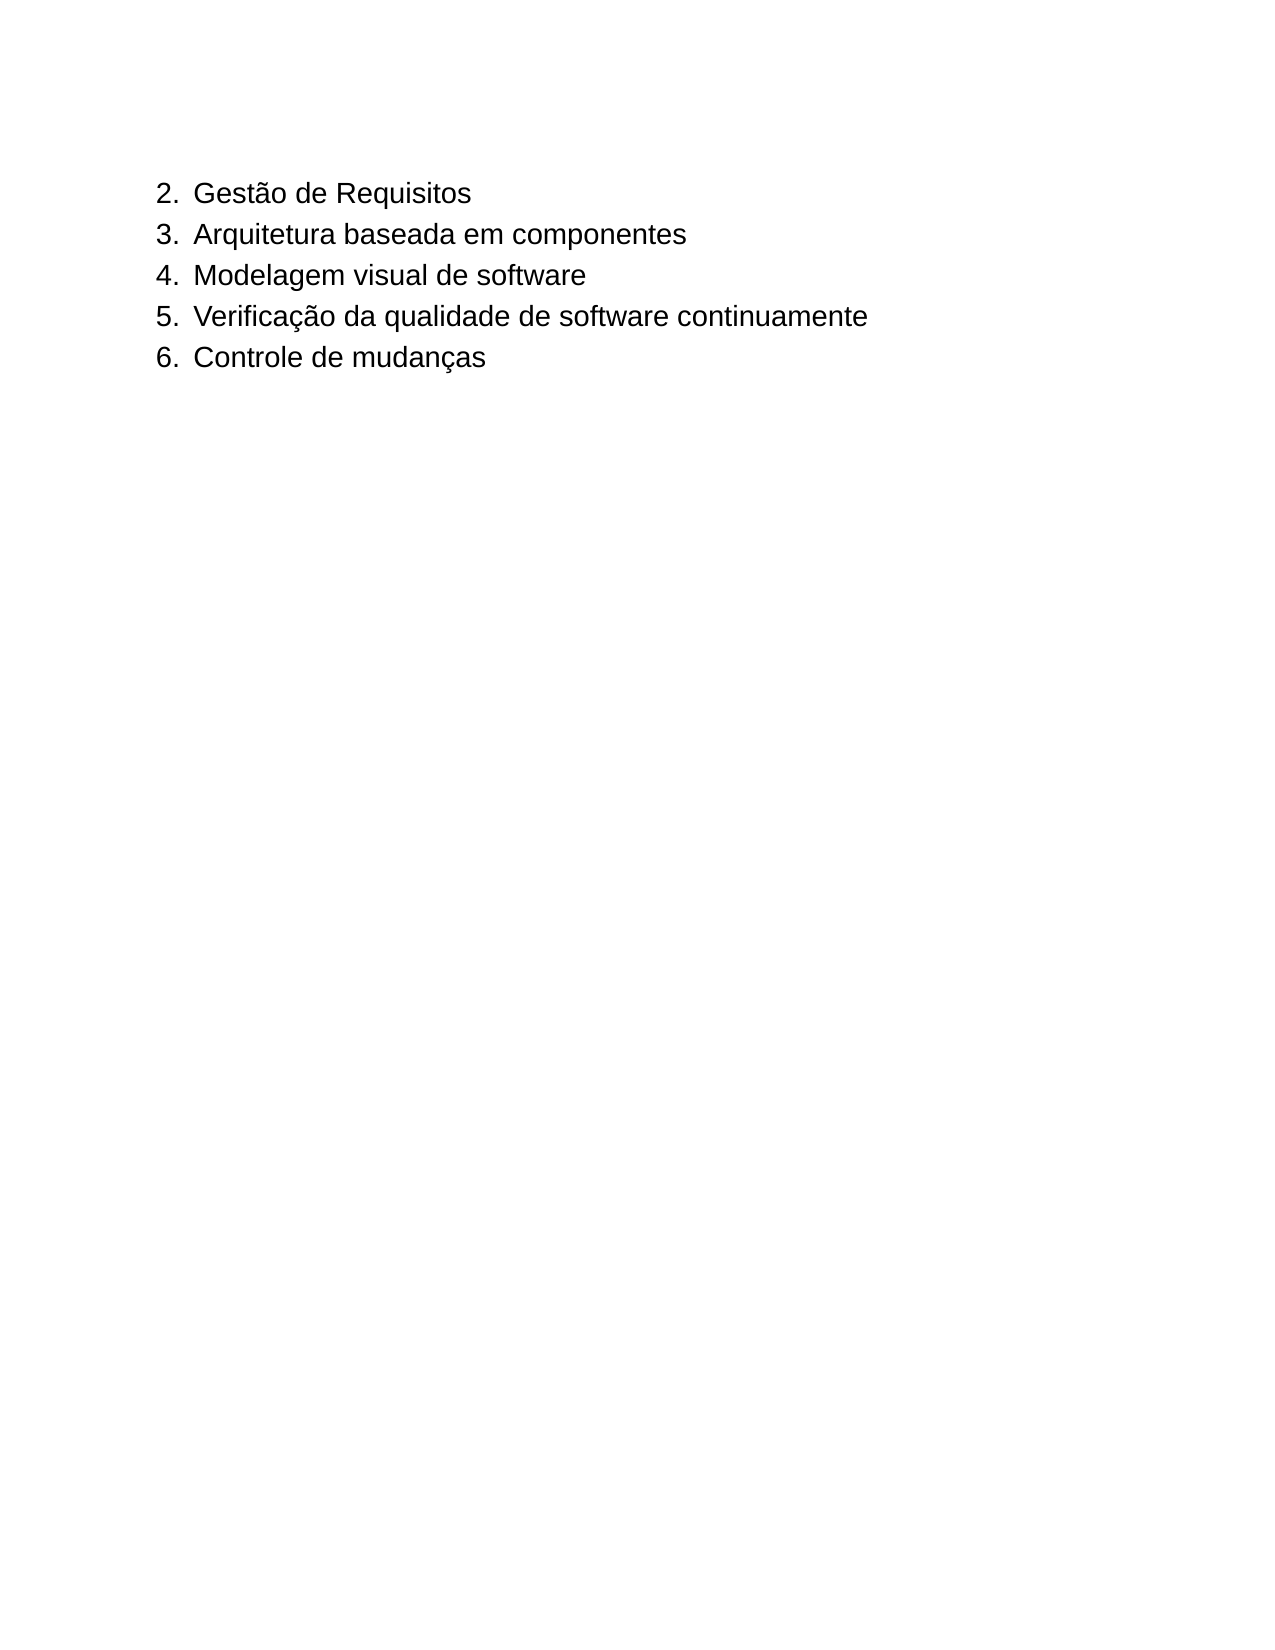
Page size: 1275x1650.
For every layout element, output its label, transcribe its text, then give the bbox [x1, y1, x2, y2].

list Arquitetura baseada em componentes [156, 217, 1157, 251]
list Verificação da qualidade de software continuamente [156, 299, 1157, 333]
list Controle de mudanças [156, 341, 1157, 374]
list Gestão de Requisitos [156, 176, 1157, 210]
list Modelagem visual de software [156, 258, 1157, 292]
